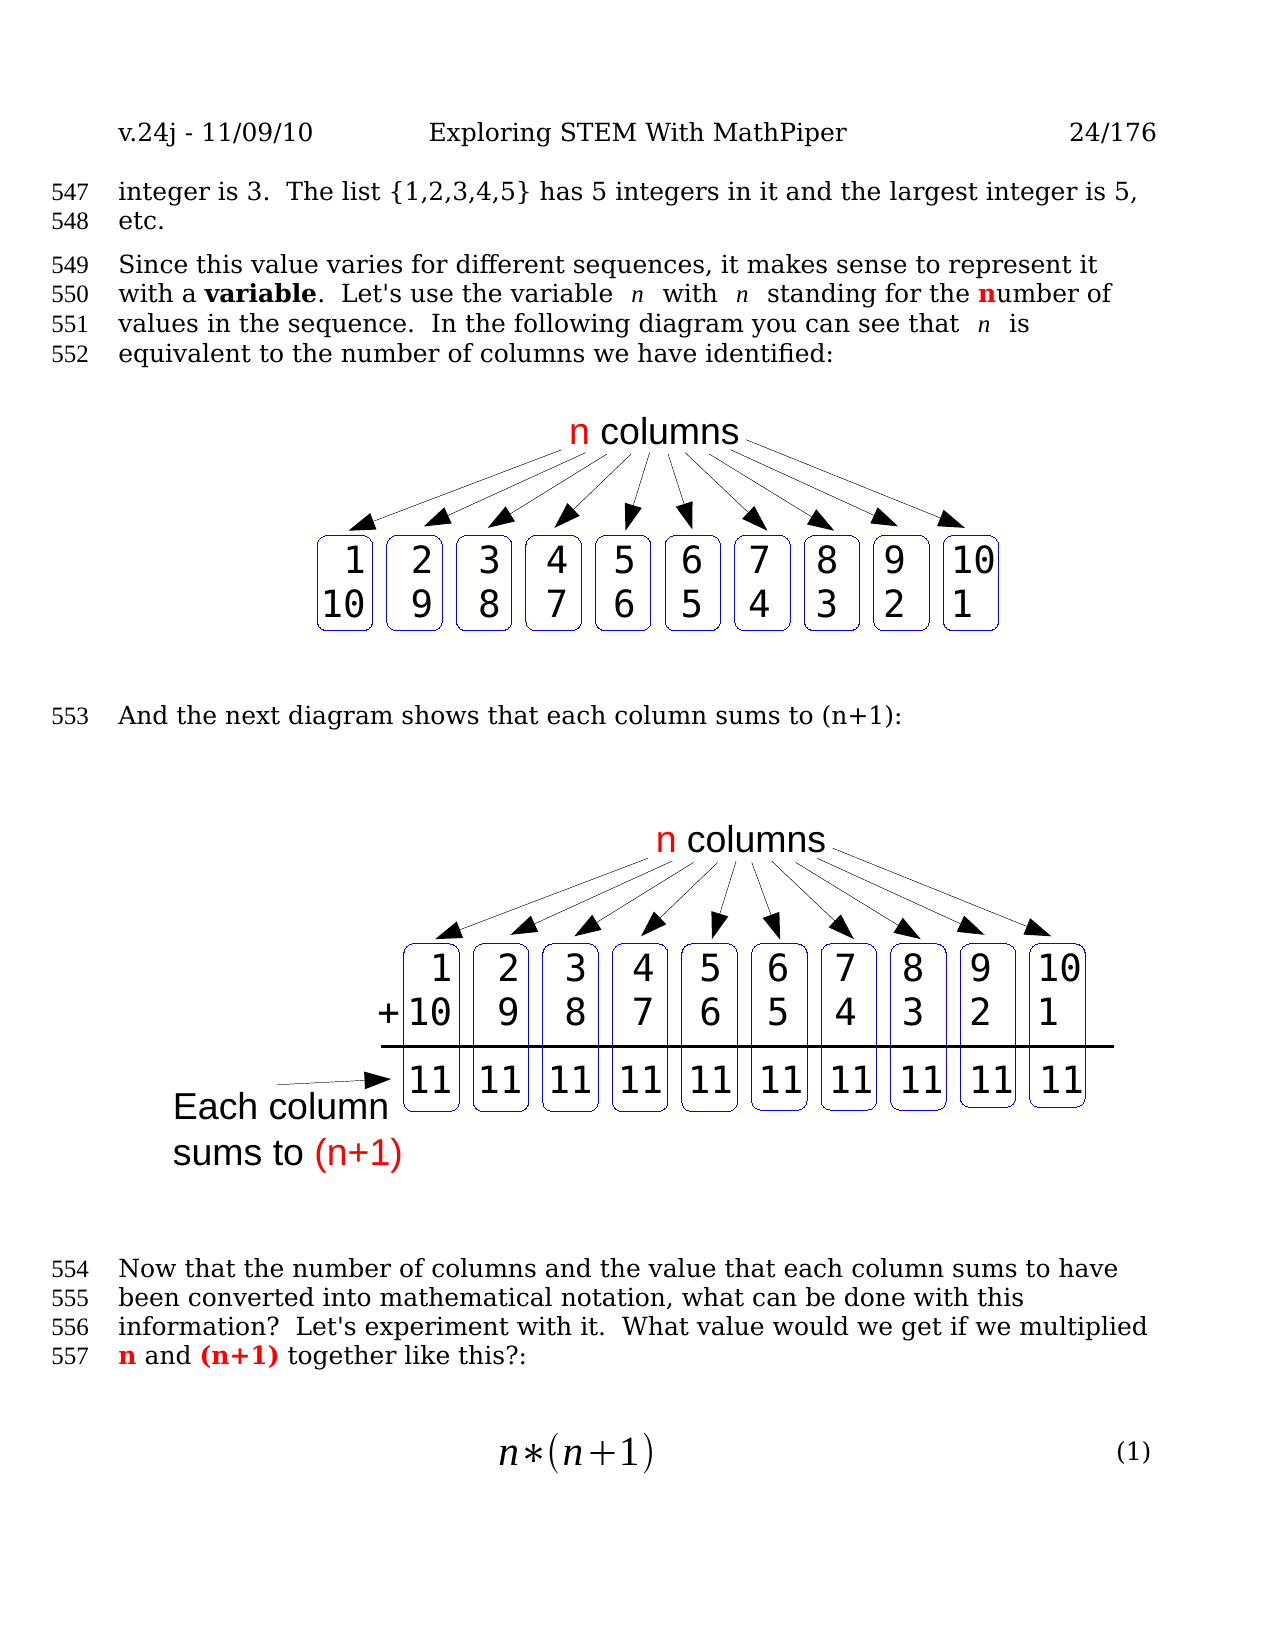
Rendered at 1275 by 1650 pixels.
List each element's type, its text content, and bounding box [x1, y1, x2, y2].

text Now that the number of columns and the value that each column sums to have been converted into mathematical notation, what can be done with this information? Let's experiment with it. What value would we get if we multiplied n and (n+1) together like this?: [118, 1254, 1157, 1371]
text Since this value varies for different sequences, it makes sense to represent it with a variable. Let's use the variablewithstanding for the number of values in the sequence. In the following diagram you can see thatis equivalent to the number of columns we have identified: [118, 250, 1157, 368]
table_header (1) [1041, 1421, 1157, 1482]
text And the next diagram shows that each column sums to (n+1): [118, 701, 1157, 731]
table_header [118, 1421, 1041, 1482]
text integer is 3. The list {1,2,3,4,5} has 5 integers in it and the largest integer is 5, etc. [118, 177, 1157, 235]
